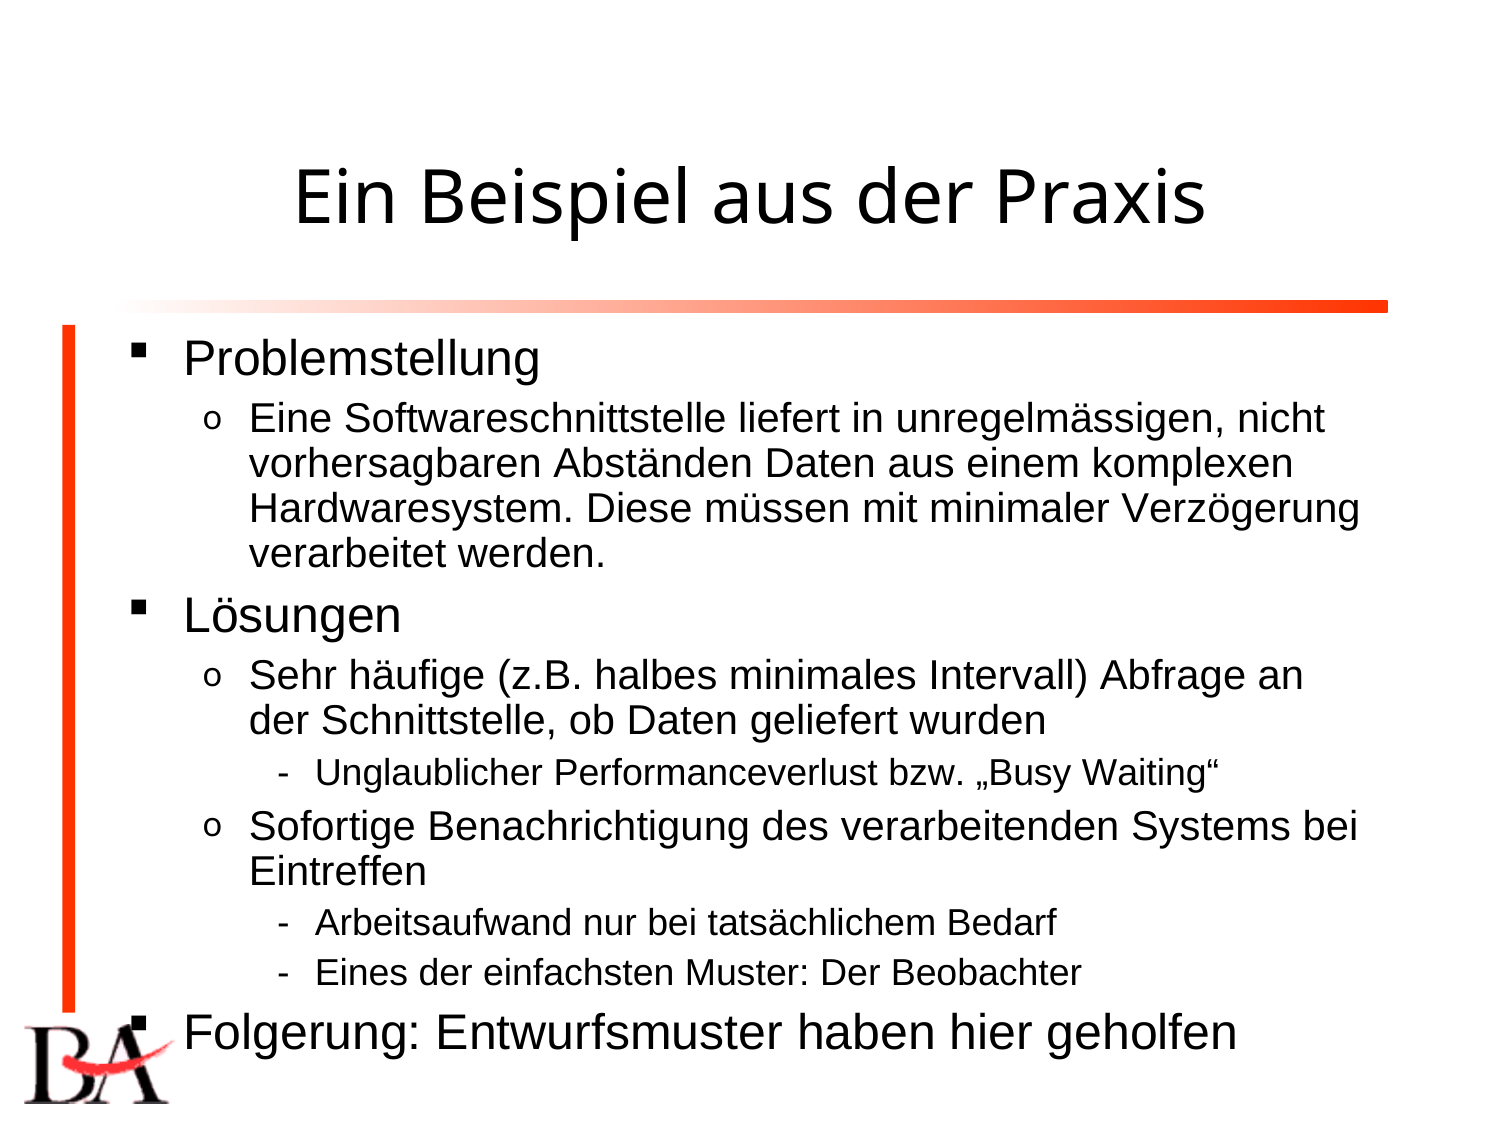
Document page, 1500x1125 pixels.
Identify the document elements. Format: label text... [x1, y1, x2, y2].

title Ein Beispiel aus der Praxis [112, 99, 1388, 288]
list Problemstellung Eine Softwareschnittstelle liefert in unregelmässigen, nicht vorhersagbaren Abständen Daten aus einem komplexen Hardwaresystem. Diese müssen mit minimaler Verzögerung verarbeitet werden. Lösungen Sehr häufige (z.B. halbes minimales Intervall) Abfrage an der Schnittstelle, ob Daten geliefert wurden Unglaublicher Performanceverlust bzw. „Busy Waiting“ Sofortige Benachrichtigung des verarbeitenden Systems bei Eintreffen Arbeitsaufwand nur bei tatsächlichem Bedarf Eines der einfachsten Muster: Der Beobachter Folgerung: Entwurfsmuster haben hier geholfen [112, 324, 1388, 1068]
picture [24, 1024, 175, 1104]
